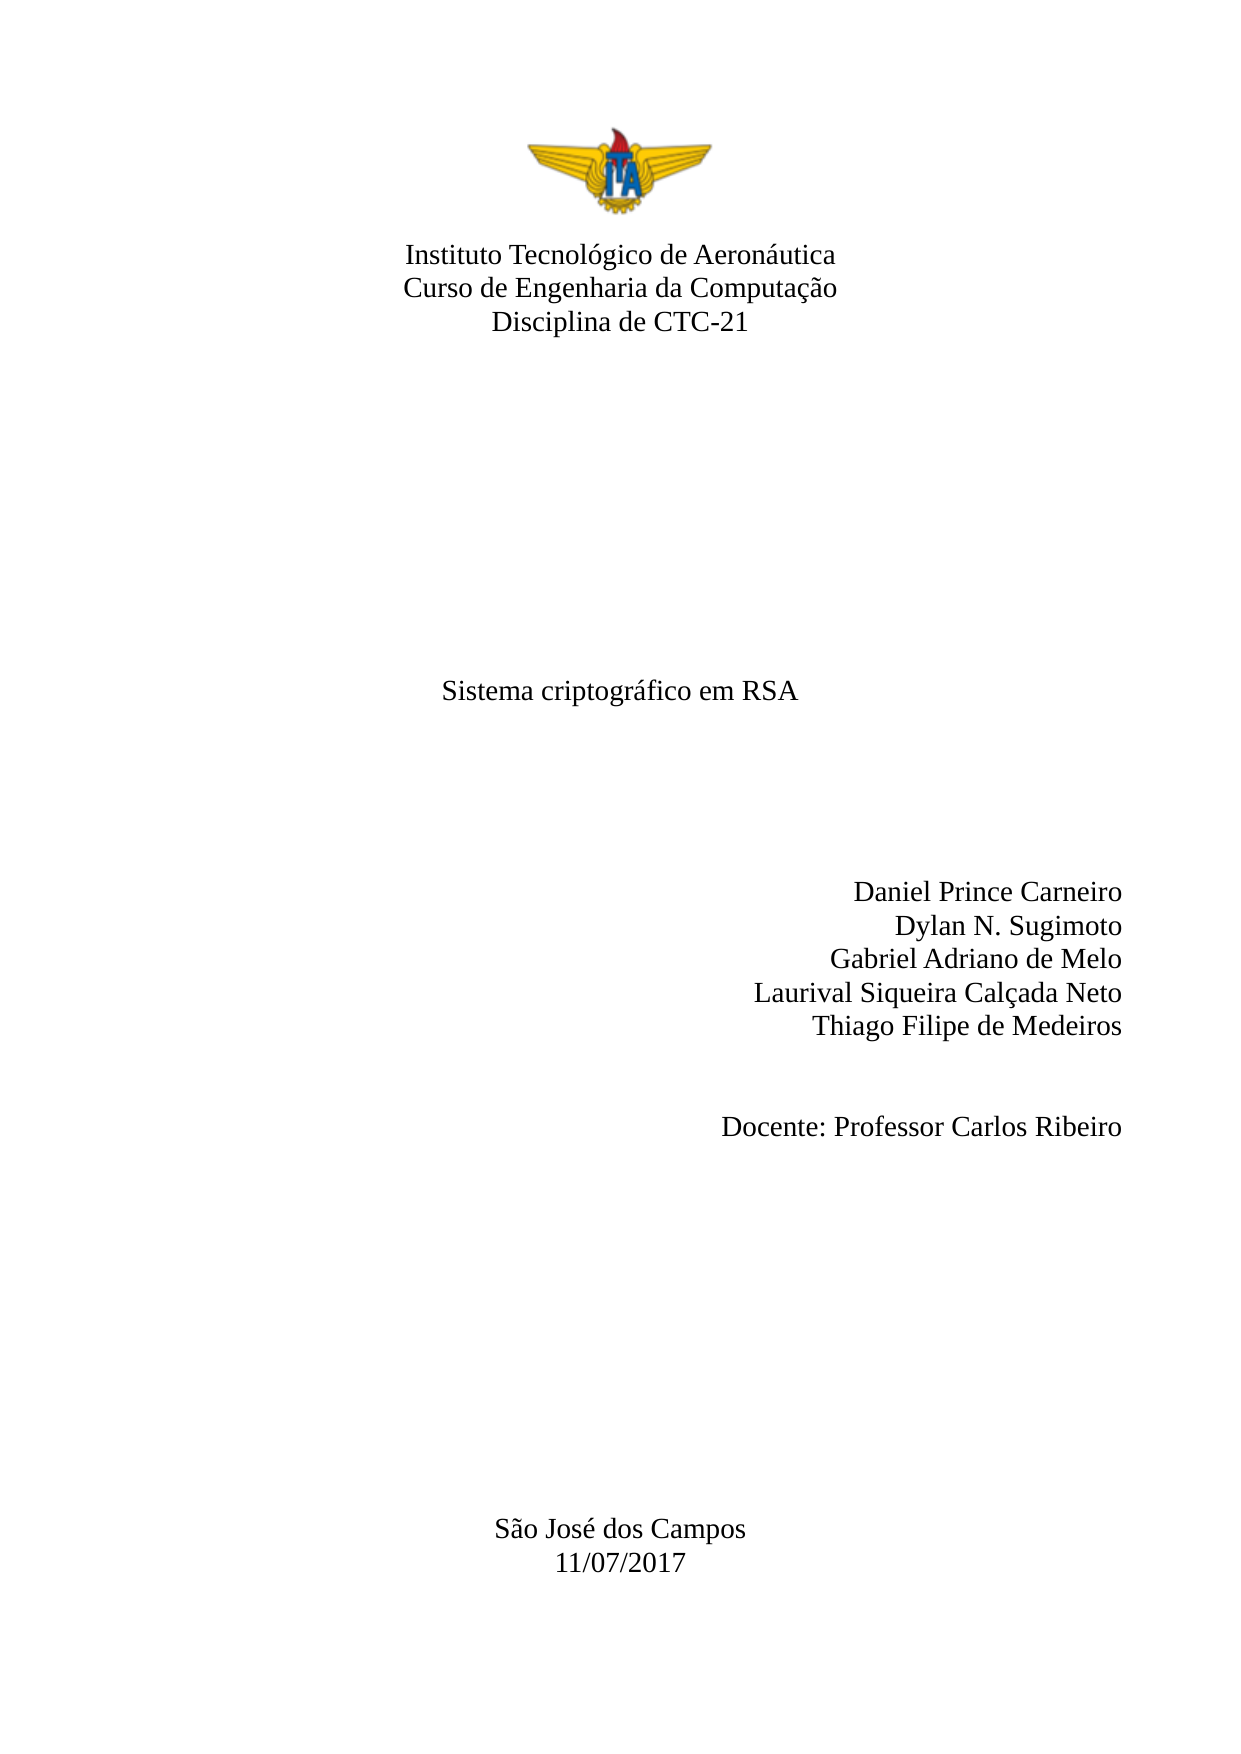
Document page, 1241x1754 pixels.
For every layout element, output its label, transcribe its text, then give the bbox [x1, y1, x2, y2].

text Thiago Filipe de Medeiros [118, 1008, 1122, 1042]
text Laurival Siqueira Calçada Neto [118, 975, 1122, 1008]
text Gabriel Adriano de Melo [118, 941, 1122, 975]
text Sistema criptográfico em RSA [118, 673, 1122, 706]
text Curso de Engenharia da Computação [118, 270, 1122, 304]
text Instituto Tecnológico de Aeronáutica [118, 237, 1122, 270]
picture [512, 118, 728, 237]
text Disciplina de CTC-21 [118, 304, 1122, 337]
text São José dos Campos [118, 1511, 1122, 1545]
text Docente: Professor Carlos Ribeiro [118, 1109, 1122, 1142]
text 11/07/2017 [118, 1545, 1122, 1578]
text Daniel Prince Carneiro [118, 874, 1122, 908]
text Dylan N. Sugimoto [118, 908, 1122, 941]
